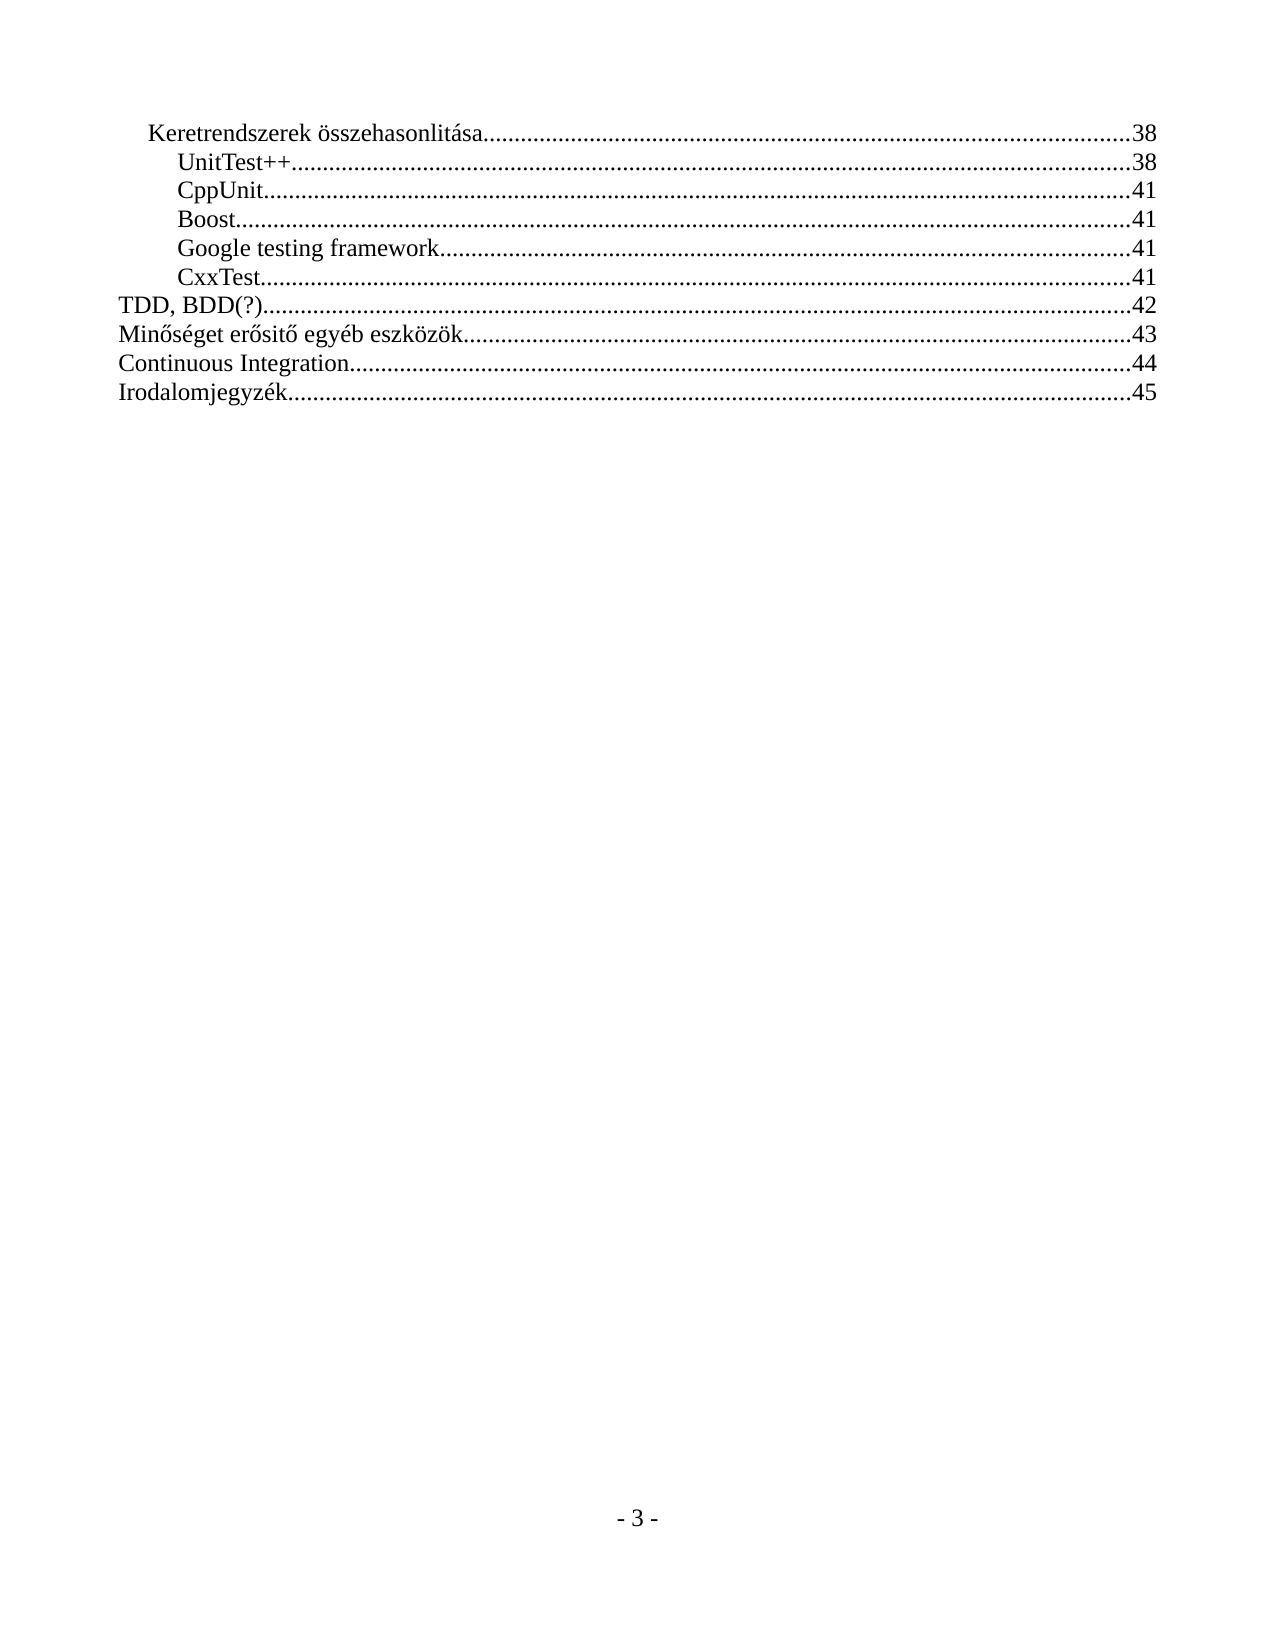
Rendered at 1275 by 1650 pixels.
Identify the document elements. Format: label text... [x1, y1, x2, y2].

text Keretrendszerek összehasonlitása 38 [148, 118, 1157, 147]
text Boost 41 [177, 204, 1157, 233]
text Continuous Integration 44 [118, 348, 1157, 377]
text Irodalomjegyzék 45 [118, 377, 1157, 406]
text Minőséget erősitő egyéb eszközök 43 [118, 319, 1157, 348]
text CxxTest 41 [177, 262, 1157, 291]
text Google testing framework 41 [177, 233, 1157, 262]
text TDD, BDD(?) 42 [118, 291, 1157, 319]
text UnitTest++ 38 [177, 147, 1157, 176]
text CppUnit 41 [177, 176, 1157, 204]
